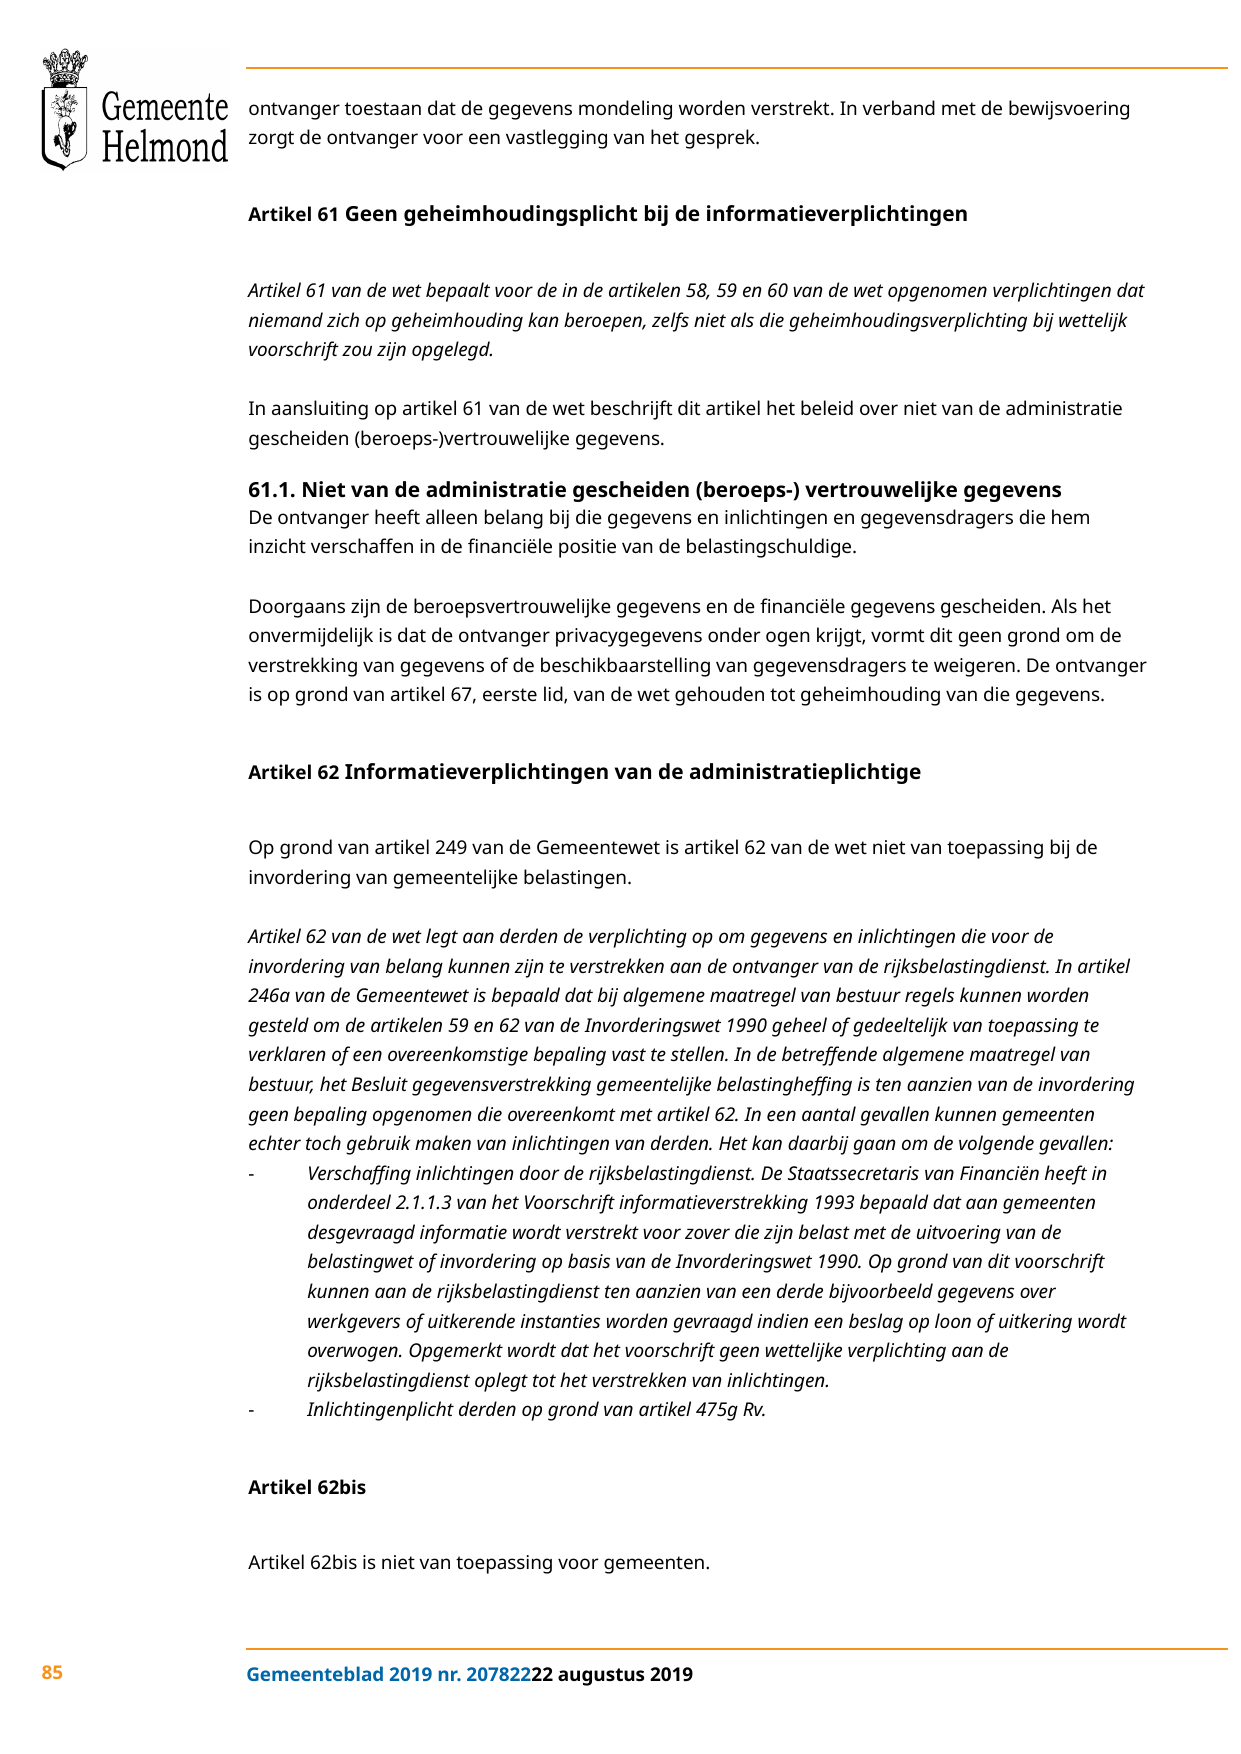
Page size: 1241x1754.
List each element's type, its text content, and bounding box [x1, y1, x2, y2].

text Op grond van artikel 249 van de Gemeentewet is artikel 62 van de wet niet van toepassing bij de invordering van gemeentelijke belastingen. [248, 834, 1152, 890]
text 61.1. Niet van de administratie gescheiden (beroeps-) vertrouwelijke gegevens [248, 476, 1152, 504]
text Artikel 62bis is niet van toepassing voor gemeenten. [248, 1549, 1152, 1575]
text Artikel 62 Informatieverplichtingen van de administratieplichtige [248, 757, 1152, 785]
text ontvanger toestaan dat de gegevens mondeling worden verstrekt. In verband met de bewijsvoering zorgt de ontvanger voor een vastlegging van het gesprek. [248, 95, 1152, 150]
text Artikel 61 van de wet bepaalt voor de in de artikelen 58, 59 en 60 van de wet opgenomen verplichtingen dat niemand zich op geheimhouding kan beroepen, zelfs niet als die geheimhoudingsverplichting bij wettelijk voorschrift zou zijn opgelegd. [248, 277, 1152, 362]
text Artikel 62bis [248, 1472, 1152, 1500]
text Artikel 62 van de wet legt aan derden de verplichting op om gegevens en inlichtingen die voor de invordering van belang kunnen zijn te verstrekken aan de ontvanger van de rijksbelastingdienst. In artikel 246a van de Gemeentewet is bepaald dat bij algemene maatregel van bestuur regels kunnen worden gesteld om de artikelen 59 en 62 van de Invorderingswet 1990 geheel of gedeeltelijk van toepassing te verklaren of een overeenkomstige bepaling vast te stellen. In de betreffende algemene maatregel van bestuur, het Besluit gegevensverstrekking gemeentelijke belastingheffing is ten aanzien van de invordering geen bepaling opgenomen die overeenkomt met artikel 62. In een aantal gevallen kunnen gemeenten echter toch gebruik maken van inlichtingen van derden. Het kan daarbij gaan om de volgende gevallen: [248, 923, 1152, 1156]
text De ontvanger heeft alleen belang bij die gegevens en inlichtingen en gegevensdragers die hem inzicht verschaffen in de financiële positie van de belastingschuldige. [248, 504, 1152, 559]
list Verschaffing inlichtingen door de rijksbelastingdienst. De Staatssecretaris van Financiën heeft in onderdeel 2.1.1.3 van het Voorschrift informatieverstrekking 1993 bepaald dat aan gemeenten desgevraagd informatie wordt verstrekt voor zover die zijn belast met de uitvoering van de belastingwet of invordering op basis van de Invorderingswet 1990. Op grond van dit voorschrift kunnen aan de rijksbelastingdienst ten aanzien van een derde bijvoorbeeld gegevens over werkgevers of uitkerende instanties worden gevraagd indien een beslag op loon of uitkering wordt overwogen. Opgemerkt wordt dat het voorschrift geen wettelijke verplichting aan de rijksbelastingdienst oplegt tot het verstrekken van inlichtingen. [248, 1160, 1152, 1393]
text Doorgaans zijn de beroepsvertrouwelijke gegevens en de financiële gegevens gescheiden. Als het onvermijdelijk is dat de ontvanger privacygegevens onder ogen krijgt, vormt dit geen grond om de verstrekking van gegevens of de beschikbaarstelling van gegevensdragers te weigeren. De ontvanger is op grond van artikel 67, eerste lid, van de wet gehouden tot geheimhouding van die gegevens. [248, 593, 1152, 707]
text In aansluiting op artikel 61 van de wet beschrijft dit artikel het beleid over niet van de administratie gescheiden (beroeps-)vertrouwelijke gegevens. [248, 396, 1152, 451]
picture [41, 47, 231, 172]
list Inlichtingenplicht derden op grond van artikel 475g Rv. [248, 1397, 1152, 1422]
text Artikel 61 Geen geheimhoudingsplicht bij de informatieverplichtingen [248, 199, 1152, 228]
